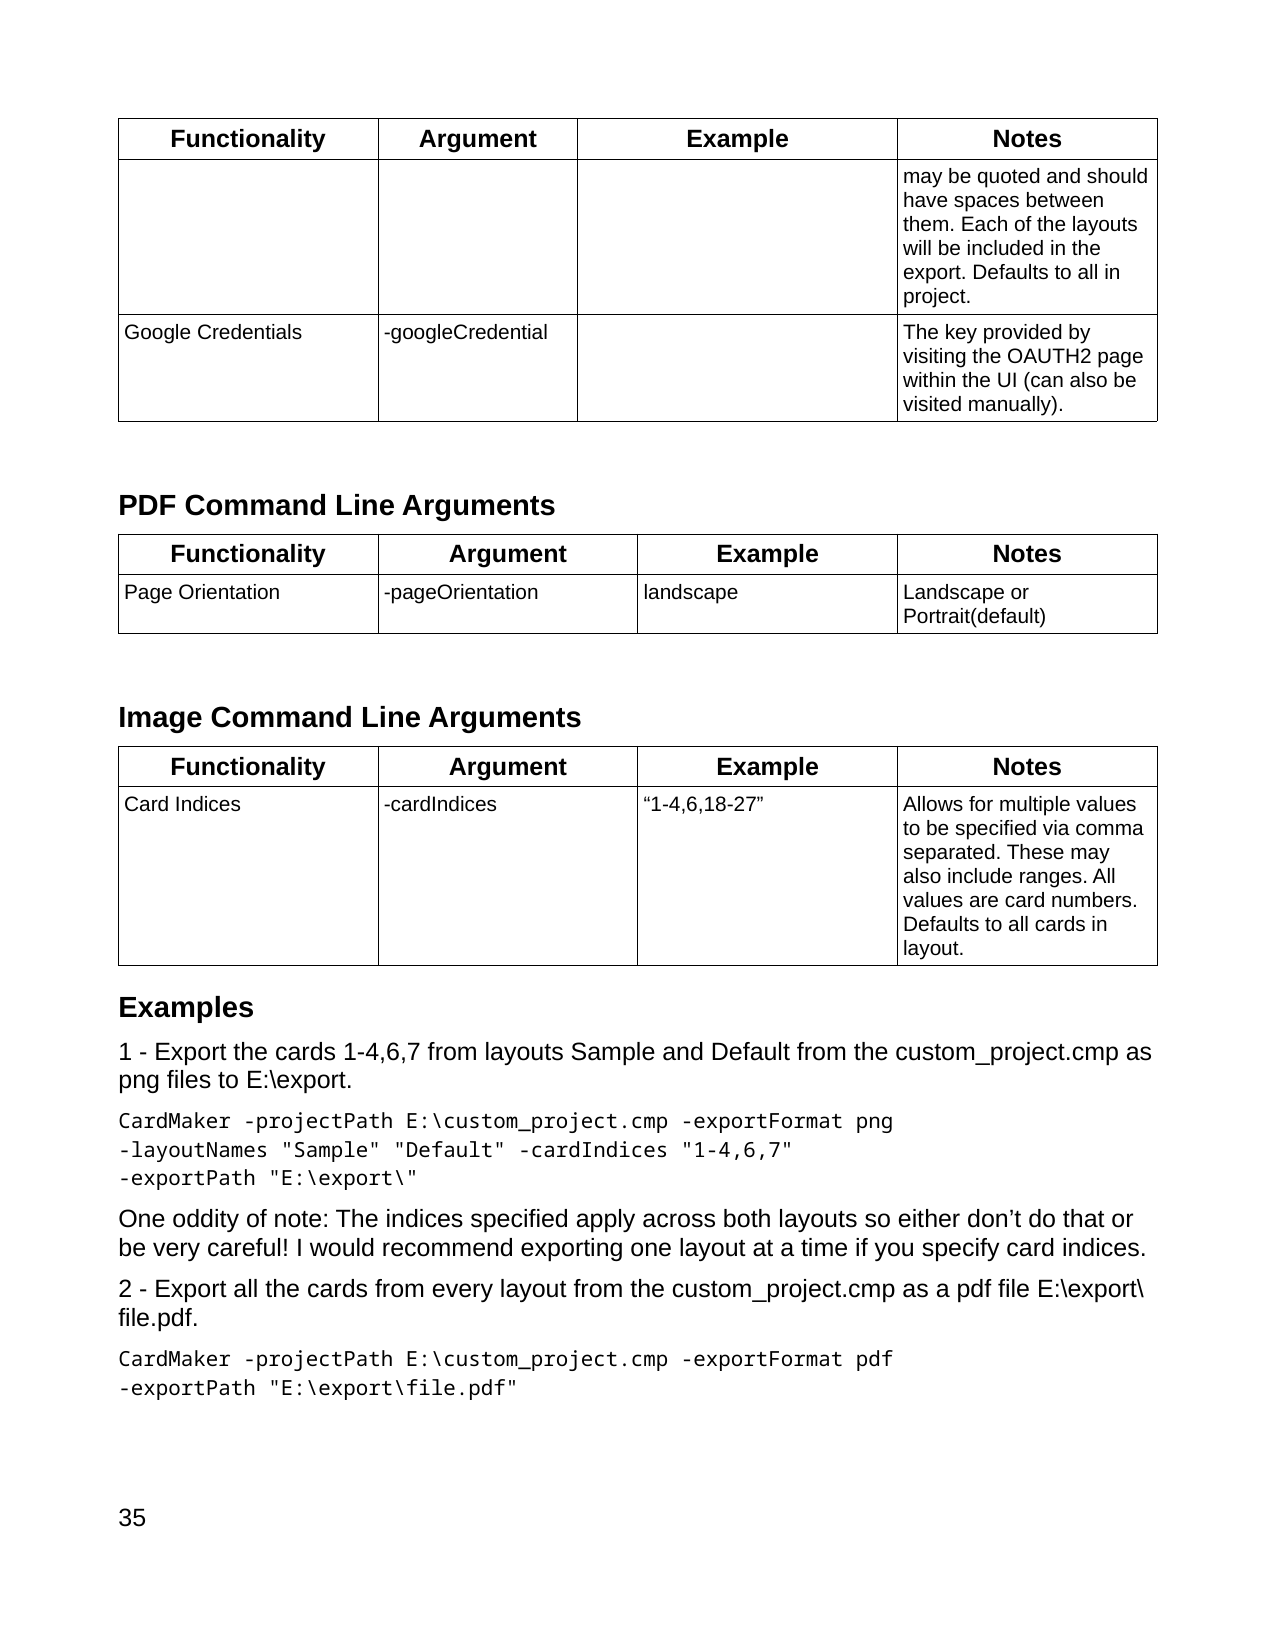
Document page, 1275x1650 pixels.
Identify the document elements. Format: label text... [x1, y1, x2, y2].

subtitle Examples [118, 990, 1157, 1024]
table_header Example [638, 747, 897, 786]
table_cell -pageOrientation [379, 575, 637, 633]
table_cell Allows for multiple values to be specified via comma separated. These may also include ranges. All values are card numbers. Defaults to all cards in layout. [898, 787, 1157, 965]
table_cell landscape [638, 575, 897, 633]
subtitle PDF Command Line Arguments [118, 487, 1157, 521]
table_cell may be quoted and should have spaces between them. Each of the layouts will be included in the export. Defaults to all in project. [898, 160, 1157, 314]
subtitle Image Command Line Arguments [118, 700, 1157, 733]
table_cell -cardIndices [379, 787, 637, 965]
table_header Notes [898, 747, 1157, 786]
table_header Argument [379, 119, 577, 158]
text One oddity of note: The indices specified apply across both layouts so either don’t do that or be very careful! I would recommend exporting one layout at a time if you specify card indices. [118, 1204, 1157, 1262]
table_header Example [578, 119, 897, 158]
text CardMaker -projectPath E:\custom_project.cmp -exportFormat pdf -exportPath "E:\export\file.pdf" [118, 1344, 1157, 1401]
table_header Notes [898, 535, 1157, 574]
table_cell -googleCredential [379, 315, 577, 421]
table_cell The key provided by visiting the OAUTH2 page within the UI (can also be visited manually). [898, 315, 1157, 421]
table_cell Page Orientation [119, 575, 378, 633]
table_cell [578, 160, 897, 314]
table_header Functionality [119, 747, 378, 786]
text 2 - Export all the cards from every layout from the custom_project.cmp as a pdf file E:\export\file.pdf. [118, 1274, 1157, 1332]
table_header Argument [379, 535, 637, 574]
table_cell Landscape or Portrait(default) [898, 575, 1157, 633]
text CardMaker -projectPath E:\custom_project.cmp -exportFormat png -layoutNames "Sample" "Default" -cardIndices "1-4,6,7" -exportPath "E:\export\" [118, 1106, 1157, 1192]
table_header Example [638, 535, 897, 574]
table_cell [578, 315, 897, 421]
text 1 - Export the cards 1-4,6,7 from layouts Sample and Default from the custom_project.cmp as png files to E:\export. [118, 1036, 1157, 1094]
table_cell [379, 160, 577, 314]
table_cell Card Indices [119, 787, 378, 965]
table_header Argument [379, 747, 637, 786]
table_cell “1-4,6,18-27” [638, 787, 897, 965]
table_header Functionality [119, 119, 378, 158]
table_header Notes [898, 119, 1157, 158]
table_cell [119, 160, 378, 314]
table_header Functionality [119, 535, 378, 574]
table_cell Google Credentials [119, 315, 378, 421]
